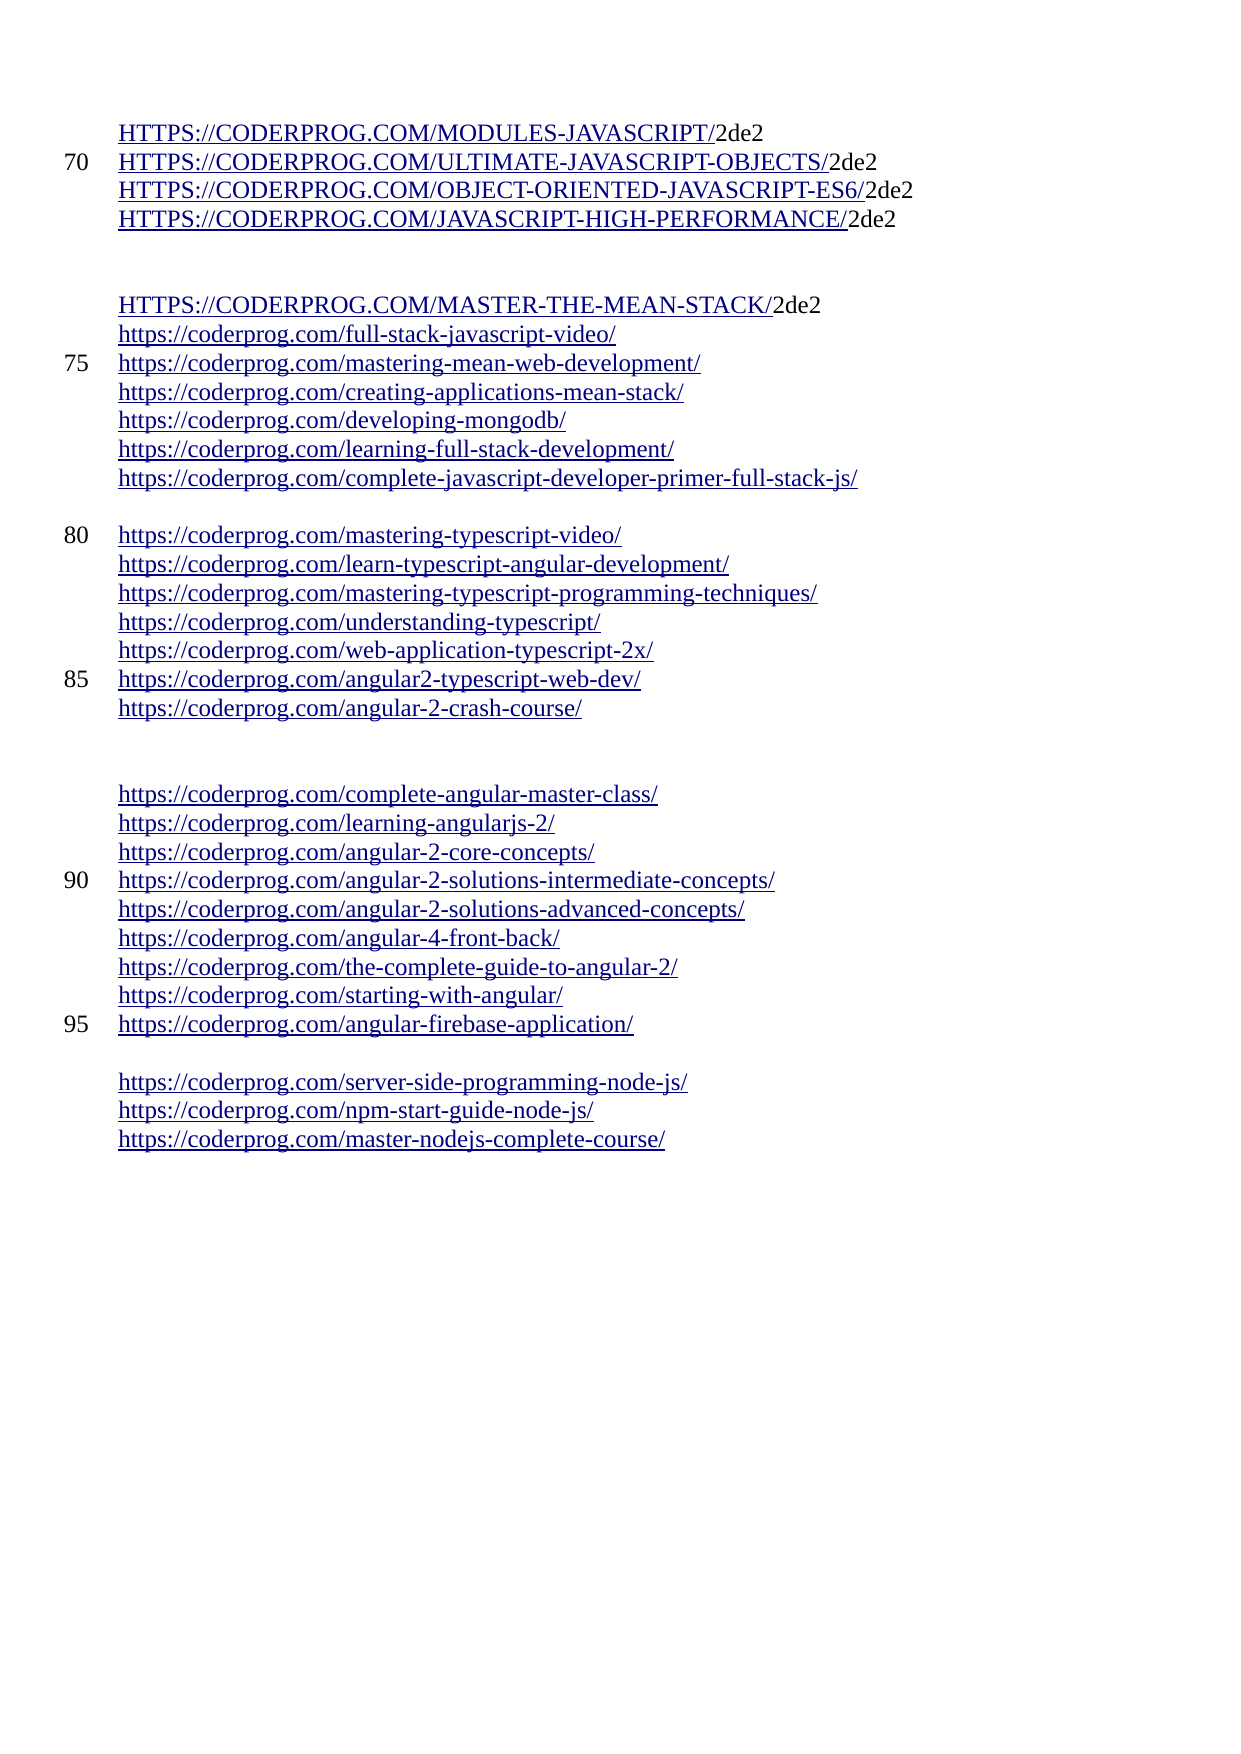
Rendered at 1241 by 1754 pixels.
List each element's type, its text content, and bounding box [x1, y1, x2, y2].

text https://coderprog.com/complete-javascript-developer-primer-full-stack-js/ [118, 463, 1122, 492]
text https://coderprog.com/angular-2-crash-course/ [118, 693, 1122, 722]
text https://coderprog.com/mastering-mean-web-development/ [118, 348, 1122, 377]
text https://coderprog.com/starting-with-angular/ [118, 981, 1122, 1009]
text https://coderprog.com/complete-angular-master-class/ [118, 779, 1122, 808]
text https://coderprog.com/creating-applications-mean-stack/ [118, 377, 1122, 406]
text HTTPS://CODERPROG.COM/ULTIMATE-JAVASCRIPT-OBJECTS/2de2 [118, 147, 1122, 176]
text https://coderprog.com/angular2-typescript-web-dev/ [118, 664, 1122, 693]
text https://coderprog.com/master-nodejs-complete-course/ [118, 1124, 1122, 1153]
text https://coderprog.com/angular-2-core-concepts/ [118, 837, 1122, 866]
text HTTPS://CODERPROG.COM/JAVASCRIPT-HIGH-PERFORMANCE/2de2 [118, 204, 1122, 233]
text https://coderprog.com/full-stack-javascript-video/ [118, 319, 1122, 348]
text https://coderprog.com/npm-start-guide-node-js/ [118, 1096, 1122, 1124]
text https://coderprog.com/angular-4-front-back/ [118, 923, 1122, 952]
text https://coderprog.com/angular-2-solutions-advanced-concepts/ [118, 894, 1122, 923]
text https://coderprog.com/server-side-programming-node-js/ [118, 1067, 1122, 1096]
text HTTPS://CODERPROG.COM/OBJECT-ORIENTED-JAVASCRIPT-ES6/2de2 [118, 176, 1122, 204]
text https://coderprog.com/mastering-typescript-video/ [118, 521, 1122, 549]
text https://coderprog.com/learning-angularjs-2/ [118, 808, 1122, 837]
text https://coderprog.com/angular-2-solutions-intermediate-concepts/ [118, 866, 1122, 894]
text HTTPS://CODERPROG.COM/MASTER-THE-MEAN-STACK/2de2 [118, 291, 1122, 319]
text https://coderprog.com/web-application-typescript-2x/ [118, 636, 1122, 664]
text HTTPS://CODERPROG.COM/MODULES-JAVASCRIPT/2de2 [118, 118, 1122, 147]
text https://coderprog.com/mastering-typescript-programming-techniques/ [118, 578, 1122, 607]
text https://coderprog.com/learn-typescript-angular-development/ [118, 549, 1122, 578]
text https://coderprog.com/developing-mongodb/ [118, 406, 1122, 434]
text https://coderprog.com/understanding-typescript/ [118, 607, 1122, 636]
text https://coderprog.com/learning-full-stack-development/ [118, 434, 1122, 463]
text https://coderprog.com/angular-firebase-application/ [118, 1009, 1122, 1038]
text https://coderprog.com/the-complete-guide-to-angular-2/ [118, 952, 1122, 981]
